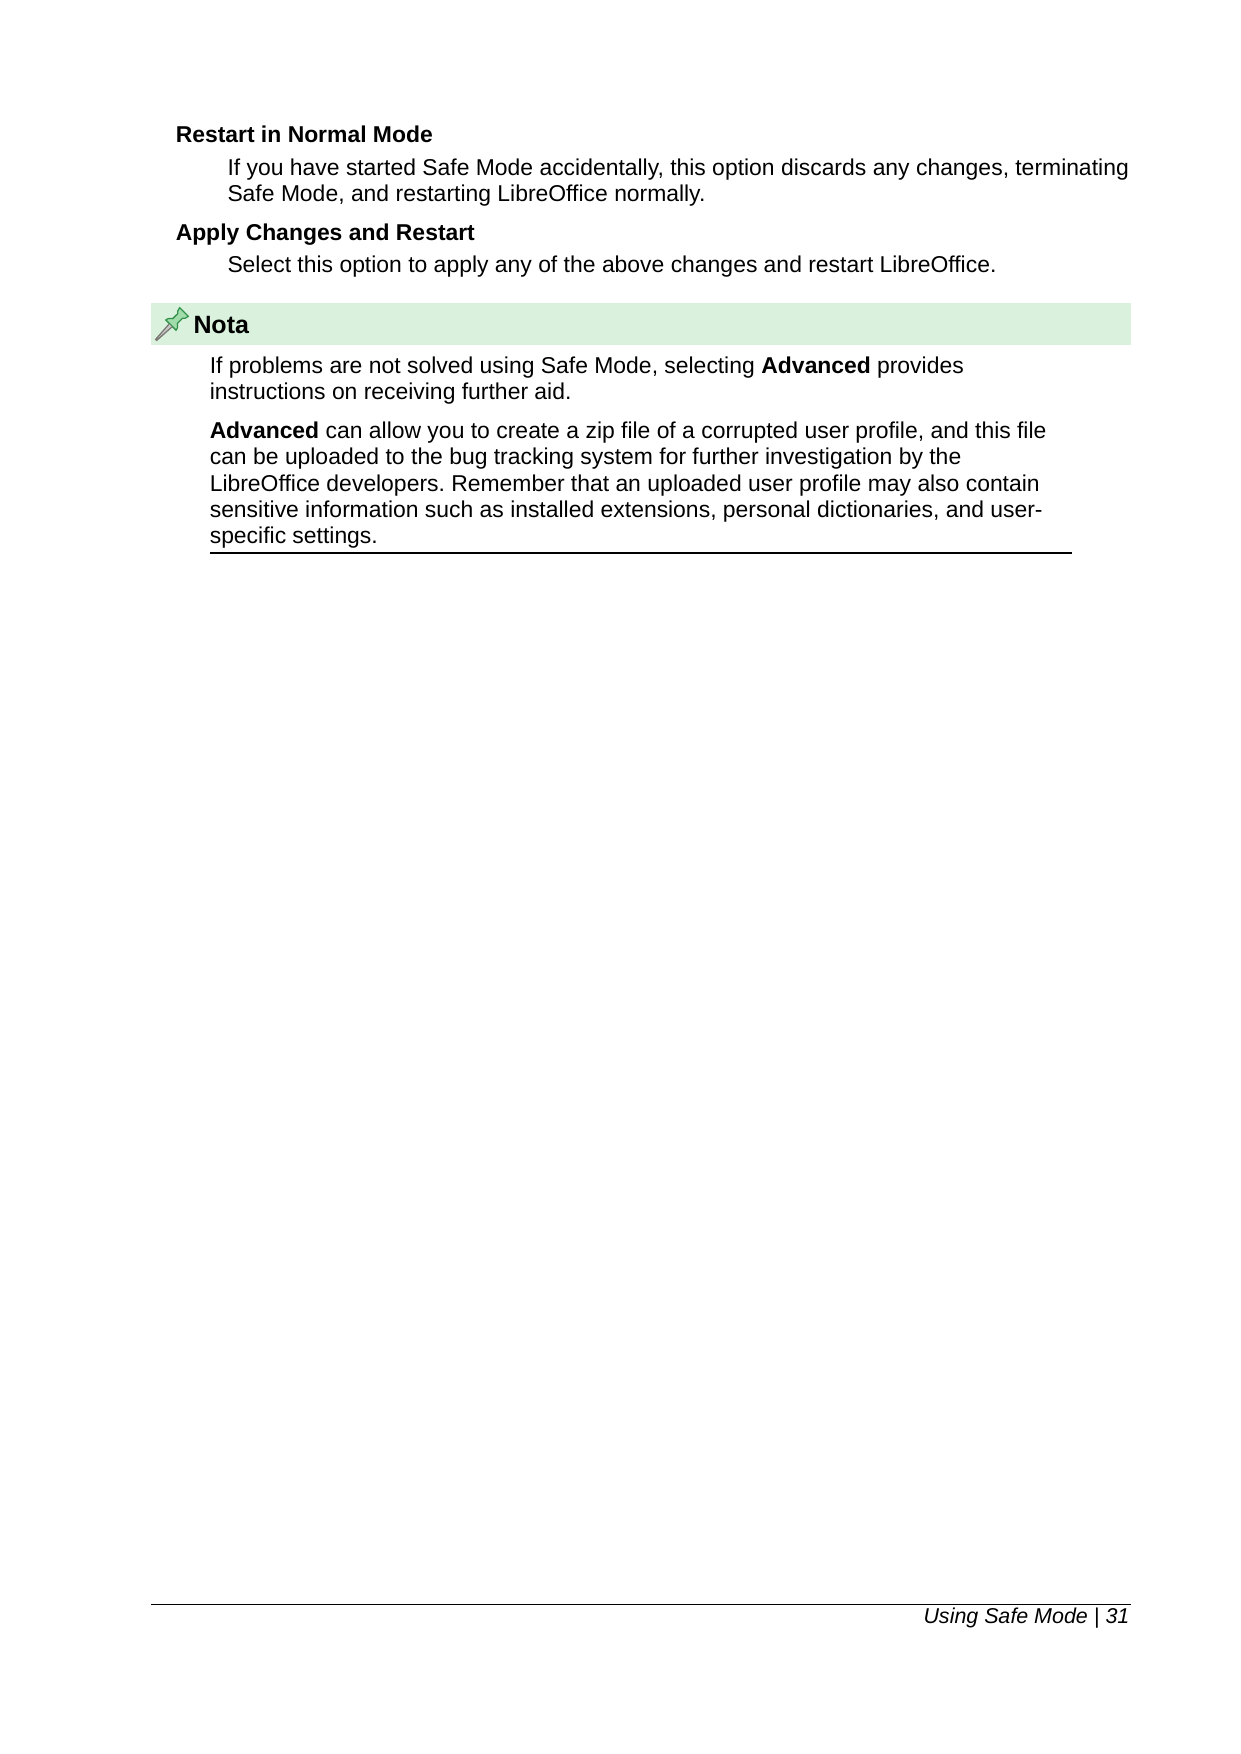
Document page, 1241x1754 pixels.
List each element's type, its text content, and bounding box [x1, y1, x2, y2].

text Restart in Normal Mode [176, 121, 1131, 147]
text Advanced can allow you to create a zip file of a corrupted user profile, and this file can be uploaded to the bug tracking system for further investigation by the LibreOffice developers. Remember that an uploaded user profile may also contain sensitive information such as installed extensions, personal dictionaries, and user-specific settings. [209, 417, 1072, 554]
text If problems are not solved using Safe Mode, selecting Advanced provides instructions on receiving further aid. [209, 352, 1072, 404]
text If you have started Safe Mode accidentally, this option discards any changes, terminating Safe Mode, and restarting LibreOffice normally. [227, 154, 1131, 206]
text Apply Changes and Restart [176, 219, 1131, 245]
subtitle Nota [193, 303, 1131, 345]
text Select this option to apply any of the above changes and restart LibreOffice. [227, 251, 1131, 278]
